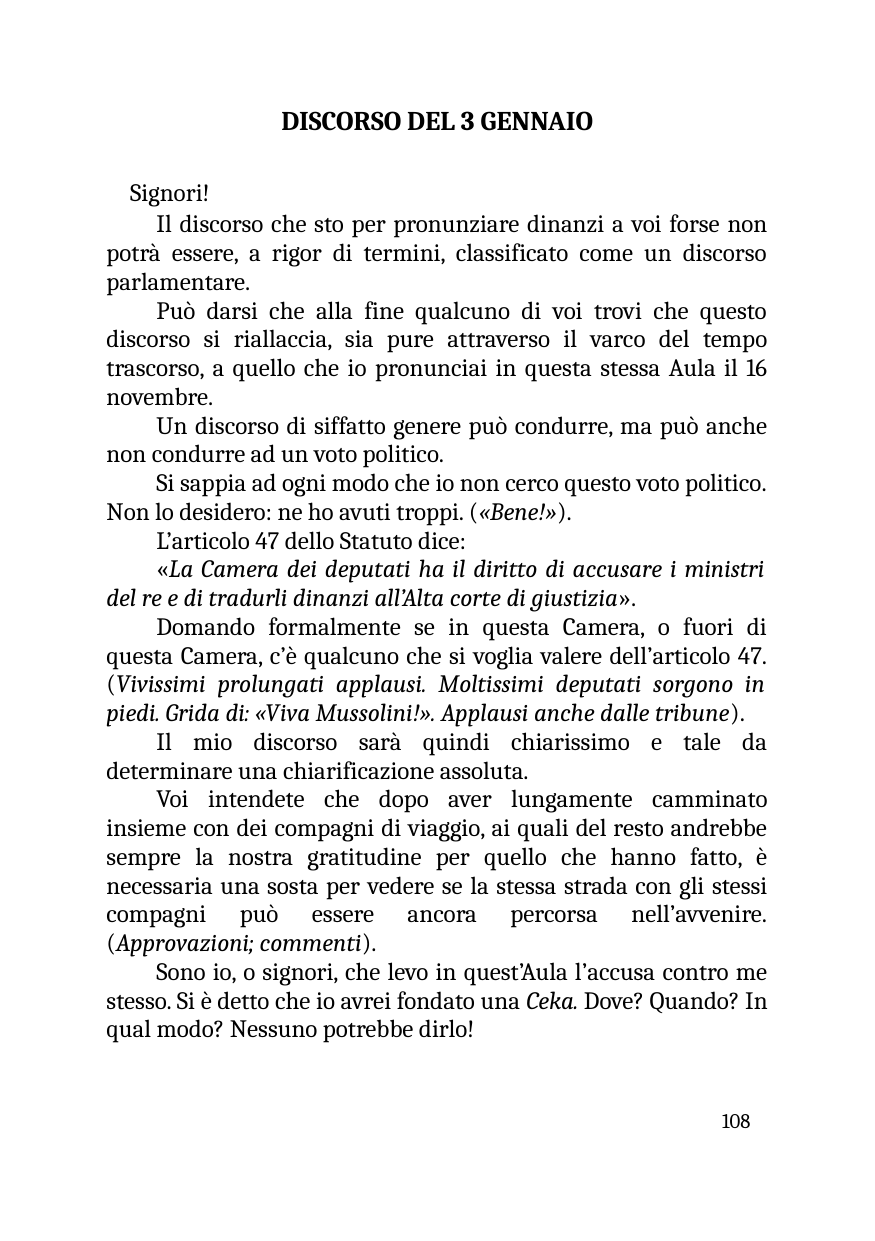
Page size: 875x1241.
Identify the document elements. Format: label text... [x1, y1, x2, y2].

text Signori! [130, 179, 768, 207]
text Un discorso di siffatto genere può condurre, ma può anche non condurre ad un voto politico. [106, 412, 768, 469]
text Può darsi che alla fine qualcuno di voi trovi che questo discorso si riallaccia, sia pure attraverso il varco del tempo trascorso, a quello che io pronunciai in questa stessa Aula il 16 novembre. [106, 297, 768, 412]
text Sono io, o signori, che levo in quest’Aula l’accusa contro me stesso. Si è detto che io avrei fondato una Ceka. Dove? Quando? In qual modo? Nessuno potrebbe dirlo! [106, 958, 768, 1044]
text Si sappia ad ogni modo che io non cerco questo voto politico. Non lo desidero: ne ho avuti troppi. («Bene!»). [106, 469, 768, 527]
text Il discorso che sto per pronunziare dinanzi a voi forse non potrà essere, a rigor di termini, classificato come un discorso parlamentare. [106, 210, 768, 297]
subtitle DISCORSO DEL 3 GENNAIO [106, 106, 768, 137]
text L’articolo 47 dello Statuto dice: [106, 527, 768, 555]
text Voi intendete che dopo aver lungamente camminato insieme con dei compagni di viaggio, ai quali del resto andrebbe sempre la nostra gratitudine per quello che hanno fatto, è necessaria una sosta per vedere se la stessa strada con gli stessi compagni può essere ancora percorsa nell’avvenire. (Approvazioni; commenti). [106, 785, 768, 958]
text Domando formalmente se in questa Camera, o fuori di questa Camera, c’è qualcuno che si voglia valere dell’articolo 47. (Vivissimi prolungati applausi. Moltissimi deputati sorgono in piedi. Grida di: «Viva Mussolini!». Applausi anche dalle tribune). [106, 613, 768, 728]
text «La Camera dei deputati ha il diritto di accusare i ministri del re e di tradurli dinanzi all’Alta corte di giustizia». [106, 555, 768, 613]
text Il mio discorso sarà quindi chiarissimo e tale da determinare una chiarificazione assoluta. [106, 728, 768, 785]
